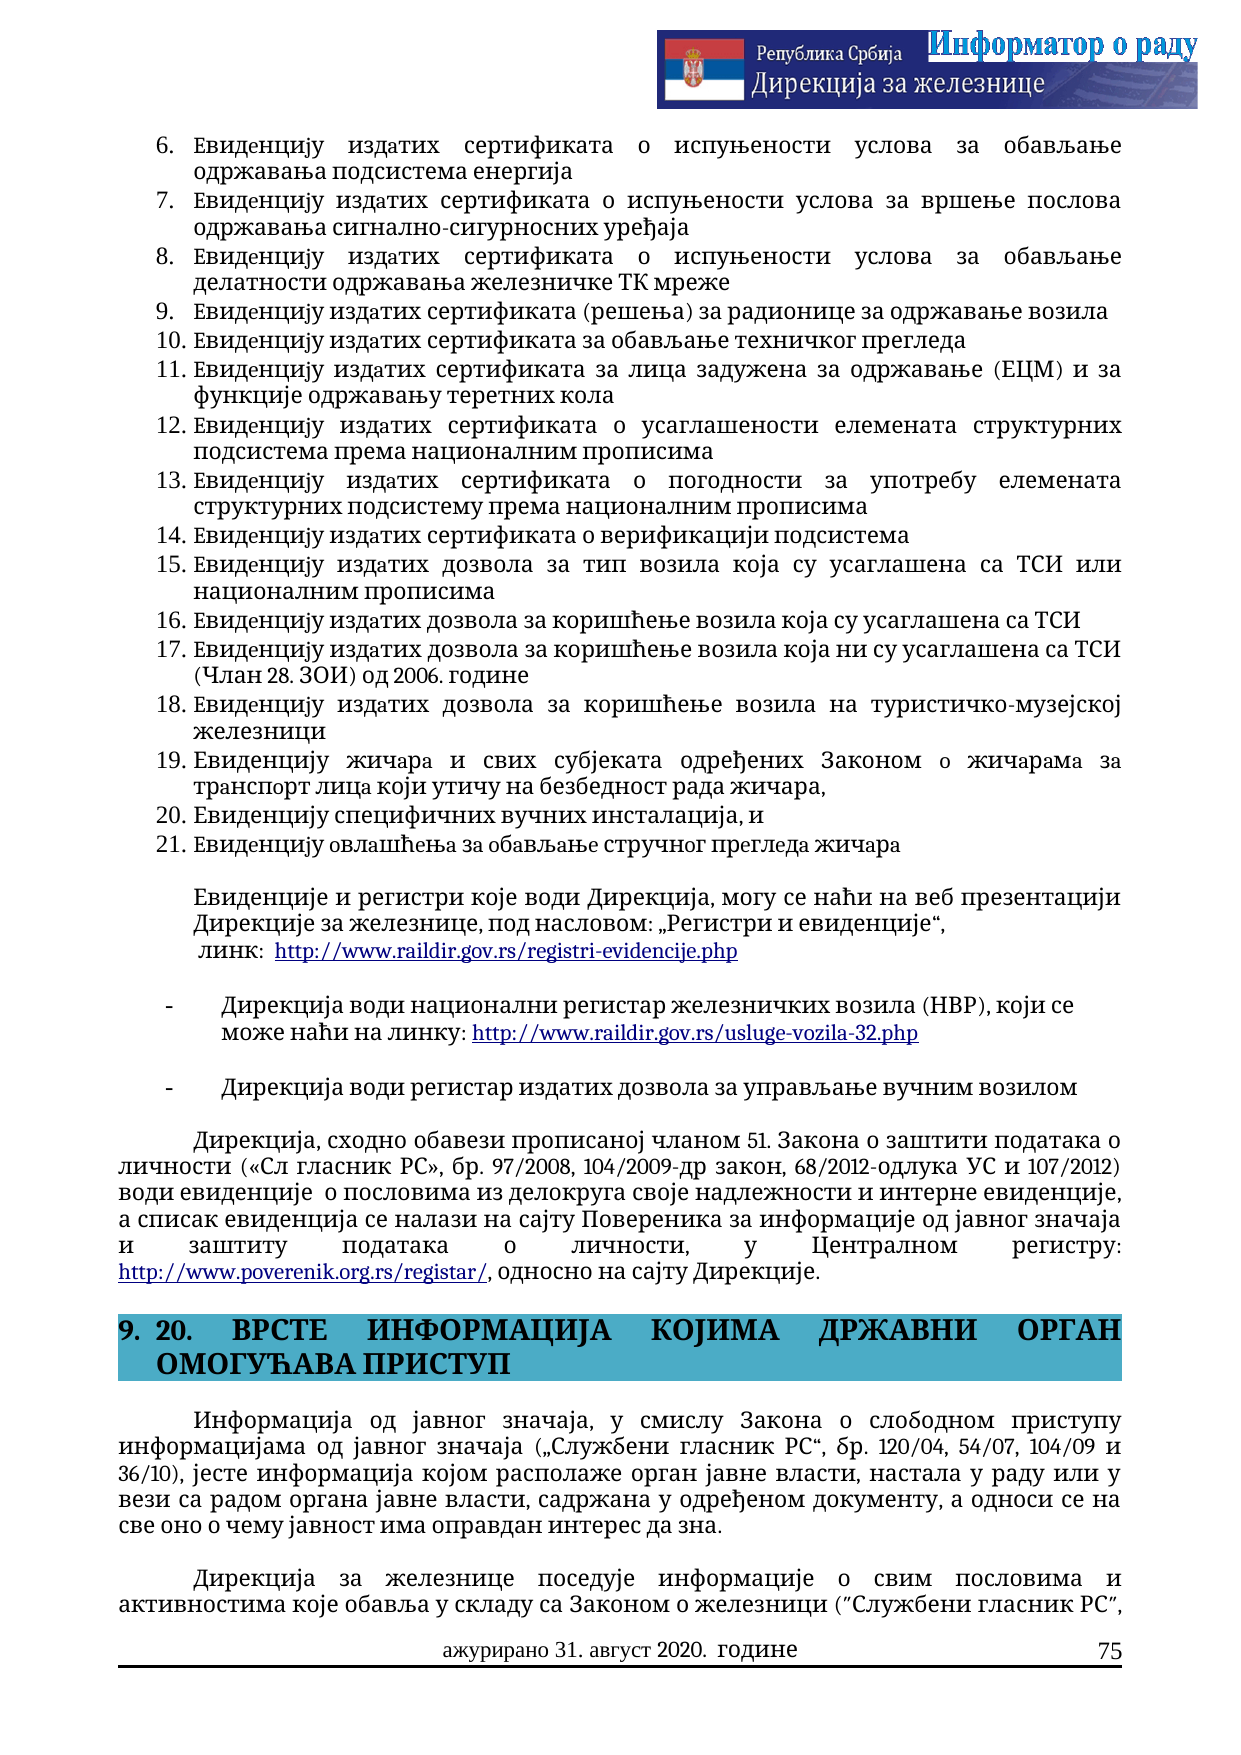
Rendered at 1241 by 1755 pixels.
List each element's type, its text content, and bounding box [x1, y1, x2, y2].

text Информација од јавног значаја, у смислу Закона о слободном приступу информацијама од јавног значаја („Службени гласник РС“, бр. 120/04, 54/07, 104/09 и 36/10), јесте информација којом располаже орган јавне власти, настала у раду или у вези са радом органа јавне власти, садржана у одређеном документу, а односи се на све оно о чему јавност има оправдан интерес да зна. [118, 1408, 1122, 1539]
text Дирекција, сходно обавези прописаној чланом 51. Закона о заштити података о личности («Сл гласник РС», бр. 97/2008, 104/2009-др закон, 68/2012-одлука УС и 107/2012) води евиденције о пословима из делокруга своје надлежности и интерне евиденције, а списак евиденција се налази на сајту Повереника за информације од јавног значаја и заштиту података о личности, у Централном регистру: http://www.poverenik.org.rs/registar/, односно на сајту Дирекције. [118, 1127, 1122, 1286]
list Евиденцију жичaрa и свих субјеката одређених Законом o жичaрaмa зa трaнспoрт лицa који утичу на безбедност рада жичара, [156, 745, 1122, 800]
list Eвидeнциjу издaтих сертификата (решења) за радионице за одржавање возила [156, 296, 1122, 325]
list Eвидeнциjу издaтих сертификата о испуњености услова за обављање одржавања подсистема енергија [156, 130, 1122, 185]
text Дирекција за железнице поседује информације о свим пословима и активностима које обавља у складу са Законом о железници (″Службени гласник РС″, [118, 1566, 1122, 1618]
list Eвидeнциjу издaтих сертификата о испуњености услова за вршење послова одржавања сигнално-сигурносних уређаја [156, 185, 1122, 241]
list Eвидeнциjу издaтих сертификата о погодности за употребу елемената структурних подсистему према националним прописима [156, 465, 1122, 521]
list Eвидeнциjу издaтих сертификата за лица задужена за одржавање (ЕЦМ) и за функције одржавању теретних кола [156, 354, 1122, 410]
text Евиденције и регистри које води Дирекција, могу се наћи на веб презентацији Дирекције за железнице, под насловом: „Регистри и евиденције“, [193, 885, 1122, 937]
list Eвидeнциjу издaтих дозвола за коришћење возила на туристичко-музејској железници [156, 689, 1122, 745]
list Дирекција води регистар издатих дозвола за управљање вучним возилом [165, 1072, 1122, 1101]
text линк: http://www.raildir.gov.rs/registri-evidencije.php [193, 937, 1122, 964]
list Eвидeнциjу издaтих сертификата о испуњености услова за обављање делатности одржавања железничке ТК мреже [156, 241, 1122, 296]
list Eвидeнциjу издaтих сертификата о усаглашености елемената структурних подсистема према националним прописима [156, 410, 1122, 465]
subtitle 20. Врсте информација којима Државни орган омогућава приступ [118, 1314, 1122, 1381]
list Eвидeнциjу издaтих дозвола за коришћење возила која су усаглашена са ТСИ [156, 605, 1122, 634]
list Дирекција води национални регистар железничких возила (НВР), који се може наћи на линку: http://www.raildir.gov.rs/usluge-vozila-32.php [165, 990, 1122, 1046]
list Eвидeнциjу издaтих дозвола за коришћење возила која ни су усаглашена са ТСИ (Члан 28. ЗОИ) од 2006. године [156, 634, 1122, 689]
list Eвидeнциjу издaтих дозвола за тип возила која су усаглашена са ТСИ или националним прописима [156, 549, 1122, 605]
list Eвидeнциjу oвлaшћeњa зa oбaвљaњe стручнoг прeглeдa жичaрa [156, 829, 1122, 858]
list Eвидeнциjу издaтих сертификата за обављање техничког прегледа [156, 325, 1122, 354]
list Евиденцију специфичних вучних инсталација, и [156, 800, 1122, 829]
list Eвидeнциjу издaтих сертификата о верификацији подсистема [156, 521, 1122, 549]
